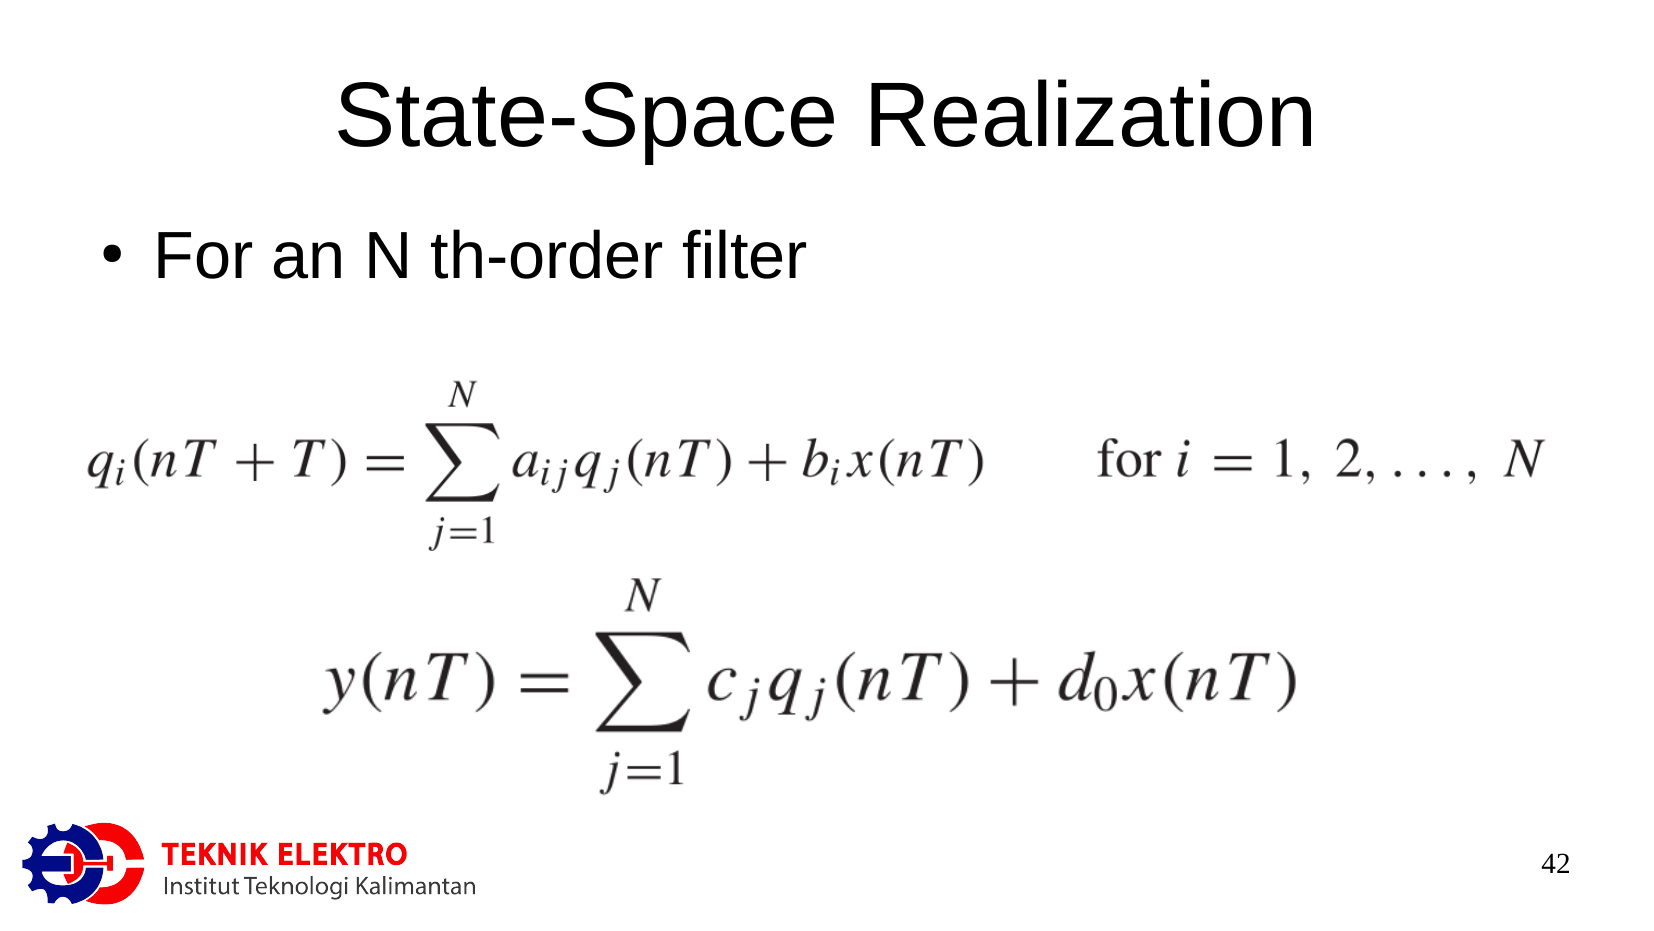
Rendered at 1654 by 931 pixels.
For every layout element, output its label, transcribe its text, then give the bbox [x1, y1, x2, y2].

picture [21, 566, 1318, 931]
list For an N th-order ﬁlter [82, 217, 1571, 758]
picture [82, 374, 1549, 565]
title State-Space Realization [82, 37, 1571, 193]
